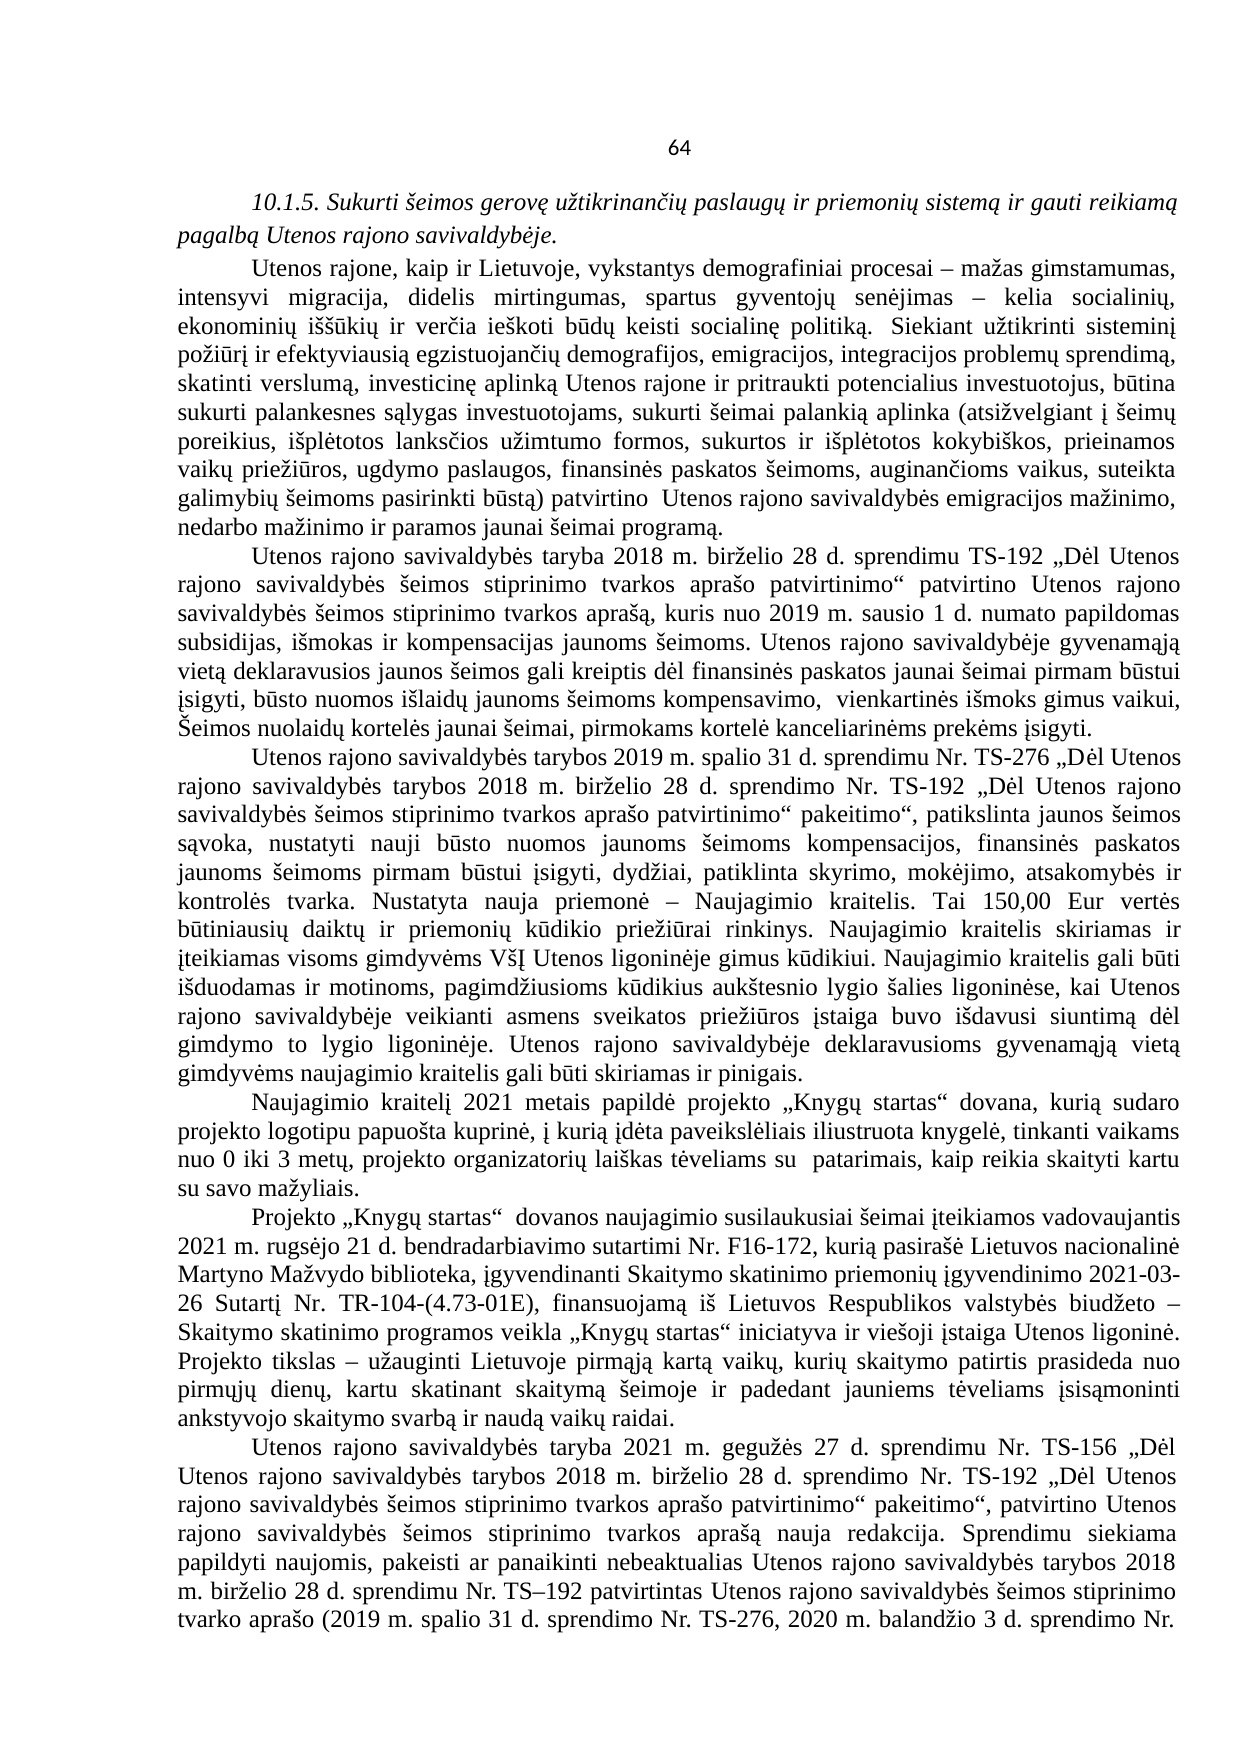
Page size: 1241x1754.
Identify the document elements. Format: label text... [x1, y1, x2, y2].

text Utenos rajono savivaldybės tarybos 2019 m. spalio 31 d. sprendimu Nr. TS-276 „Dėl Utenos rajono savivaldybės tarybos 2018 m. birželio 28 d. sprendimo Nr. TS-192 „Dėl Utenos rajono savivaldybės šeimos stiprinimo tvarkos aprašo patvirtinimo“ pakeitimo“, patikslinta jaunos šeimos sąvoka, nustatyti nauji būsto nuomos jaunoms šeimoms kompensacijos, finansinės paskatos jaunoms šeimoms pirmam būstui įsigyti, dydžiai, patiklinta skyrimo, mokėjimo, atsakomybės ir kontrolės tvarka. Nustatyta nauja priemonė – Naujagimio kraitelis. Tai 150,00 Eur vertės būtiniausių daiktų ir priemonių kūdikio priežiūrai rinkinys. Naujagimio kraitelis skiriamas ir įteikiamas visoms gimdyvėms VšĮ Utenos ligoninėje gimus kūdikiui. Naujagimio kraitelis gali būti išduodamas ir motinoms, pagimdžiusioms kūdikius aukštesnio lygio šalies ligoninėse, kai Utenos rajono savivaldybėje veikianti asmens sveikatos priežiūros įstaiga buvo išdavusi siuntimą dėl gimdymo to lygio ligoninėje. Utenos rajono savivaldybėje deklaravusioms gyvenamąją vietą gimdyvėms naujagimio kraitelis gali būti skiriamas ir pinigais. [177, 742, 1181, 1087]
text Utenos rajone, kaip ir Lietuvoje, vykstantys demografiniai procesai – mažas gimstamumas, intensyvi migracija, didelis mirtingumas, spartus gyventojų senėjimas – kelia socialinių, ekonominių iššūkių ir verčia ieškoti būdų keisti socialinę politiką. Siekiant užtikrinti sisteminį požiūrį ir efektyviausią egzistuojančių demografijos, emigracijos, integracijos problemų sprendimą, skatinti verslumą, investicinę aplinką Utenos rajone ir pritraukti potencialius investuotojus, būtina sukurti palankesnes sąlygas investuotojams, sukurti šeimai palankią aplinka (atsižvelgiant į šeimų poreikius, išplėtotos lanksčios užimtumo formos, sukurtos ir išplėtotos kokybiškos, prieinamos vaikų priežiūros, ugdymo paslaugos, finansinės paskatos šeimoms, auginančioms vaikus, suteikta galimybių šeimoms pasirinkti būstą) patvirtino Utenos rajono savivaldybės emigracijos mažinimo, nedarbo mažinimo ir paramos jaunai šeimai programą. [177, 253, 1176, 541]
text 10.1.5. Sukurti šeimos gerovę užtikrinančių paslaugų ir priemonių sistemą ir gauti reikiamą pagalbą Utenos rajono savivaldybėje. [177, 187, 1181, 249]
text Utenos rajono savivaldybės taryba 2018 m. birželio 28 d. sprendimu TS-192 „Dėl Utenos rajono savivaldybės šeimos stiprinimo tvarkos aprašo patvirtinimo“ patvirtino Utenos rajono savivaldybės šeimos stiprinimo tvarkos aprašą, kuris nuo 2019 m. sausio 1 d. numato papildomas subsidijas, išmokas ir kompensacijas jaunoms šeimoms. Utenos rajono savivaldybėje gyvenamąją vietą deklaravusios jaunos šeimos gali kreiptis dėl finansinės paskatos jaunai šeimai pirmam būstui įsigyti, būsto nuomos išlaidų jaunoms šeimoms kompensavimo, vienkartinės išmoks gimus vaikui, Šeimos nuolaidų kortelės jaunai šeimai, pirmokams kortelė kanceliarinėms prekėms įsigyti. [177, 541, 1181, 742]
text Utenos rajono savivaldybės taryba 2021 m. gegužės 27 d. sprendimu Nr. TS-156 „Dėl Utenos rajono savivaldybės tarybos 2018 m. birželio 28 d. sprendimo Nr. TS-192 „Dėl Utenos rajono savivaldybės šeimos stiprinimo tvarkos aprašo patvirtinimo“ pakeitimo“, patvirtino Utenos rajono savivaldybės šeimos stiprinimo tvarkos aprašą nauja redakcija. Sprendimu siekiama papildyti naujomis, pakeisti ar panaikinti nebeaktualias Utenos rajono savivaldybės tarybos 2018 m. birželio 28 d. sprendimu Nr. TS–192 patvirtintas Utenos rajono savivaldybės šeimos stiprinimo tvarko aprašo (2019 m. spalio 31 d. sprendimo Nr. TS-276, 2020 m. balandžio 3 d. sprendimo Nr. [177, 1432, 1176, 1633]
text Projekto „Knygų startas“ dovanos naujagimio susilaukusiai šeimai įteikiamos vadovaujantis 2021 m. rugsėjo 21 d. bendradarbiavimo sutartimi Nr. F16-172, kurią pasirašė Lietuvos nacionalinė Martyno Mažvydo biblioteka, įgyvendinanti Skaitymo skatinimo priemonių įgyvendinimo 2021-03-26 Sutartį Nr. TR-104-(4.73-01E), finansuojamą iš Lietuvos Respublikos valstybės biudžeto – Skaitymo skatinimo programos veikla „Knygų startas“ iniciatyva ir viešoji įstaiga Utenos ligoninė. Projekto tikslas – užauginti Lietuvoje pirmąją kartą vaikų, kurių skaitymo patirtis prasideda nuo pirmųjų dienų, kartu skatinant skaitymą šeimoje ir padedant jauniems tėveliams įsisąmoninti ankstyvojo skaitymo svarbą ir naudą vaikų raidai. [177, 1202, 1181, 1432]
text Naujagimio kraitelį 2021 metais papildė projekto „Knygų startas“ dovana, kurią sudaro projekto logotipu papuošta kuprinė, į kurią įdėta paveikslėliais iliustruota knygelė, tinkanti vaikams nuo 0 iki 3 metų, projekto organizatorių laiškas tėveliams su patarimais, kaip reikia skaityti kartu su savo mažyliais. [177, 1087, 1181, 1202]
